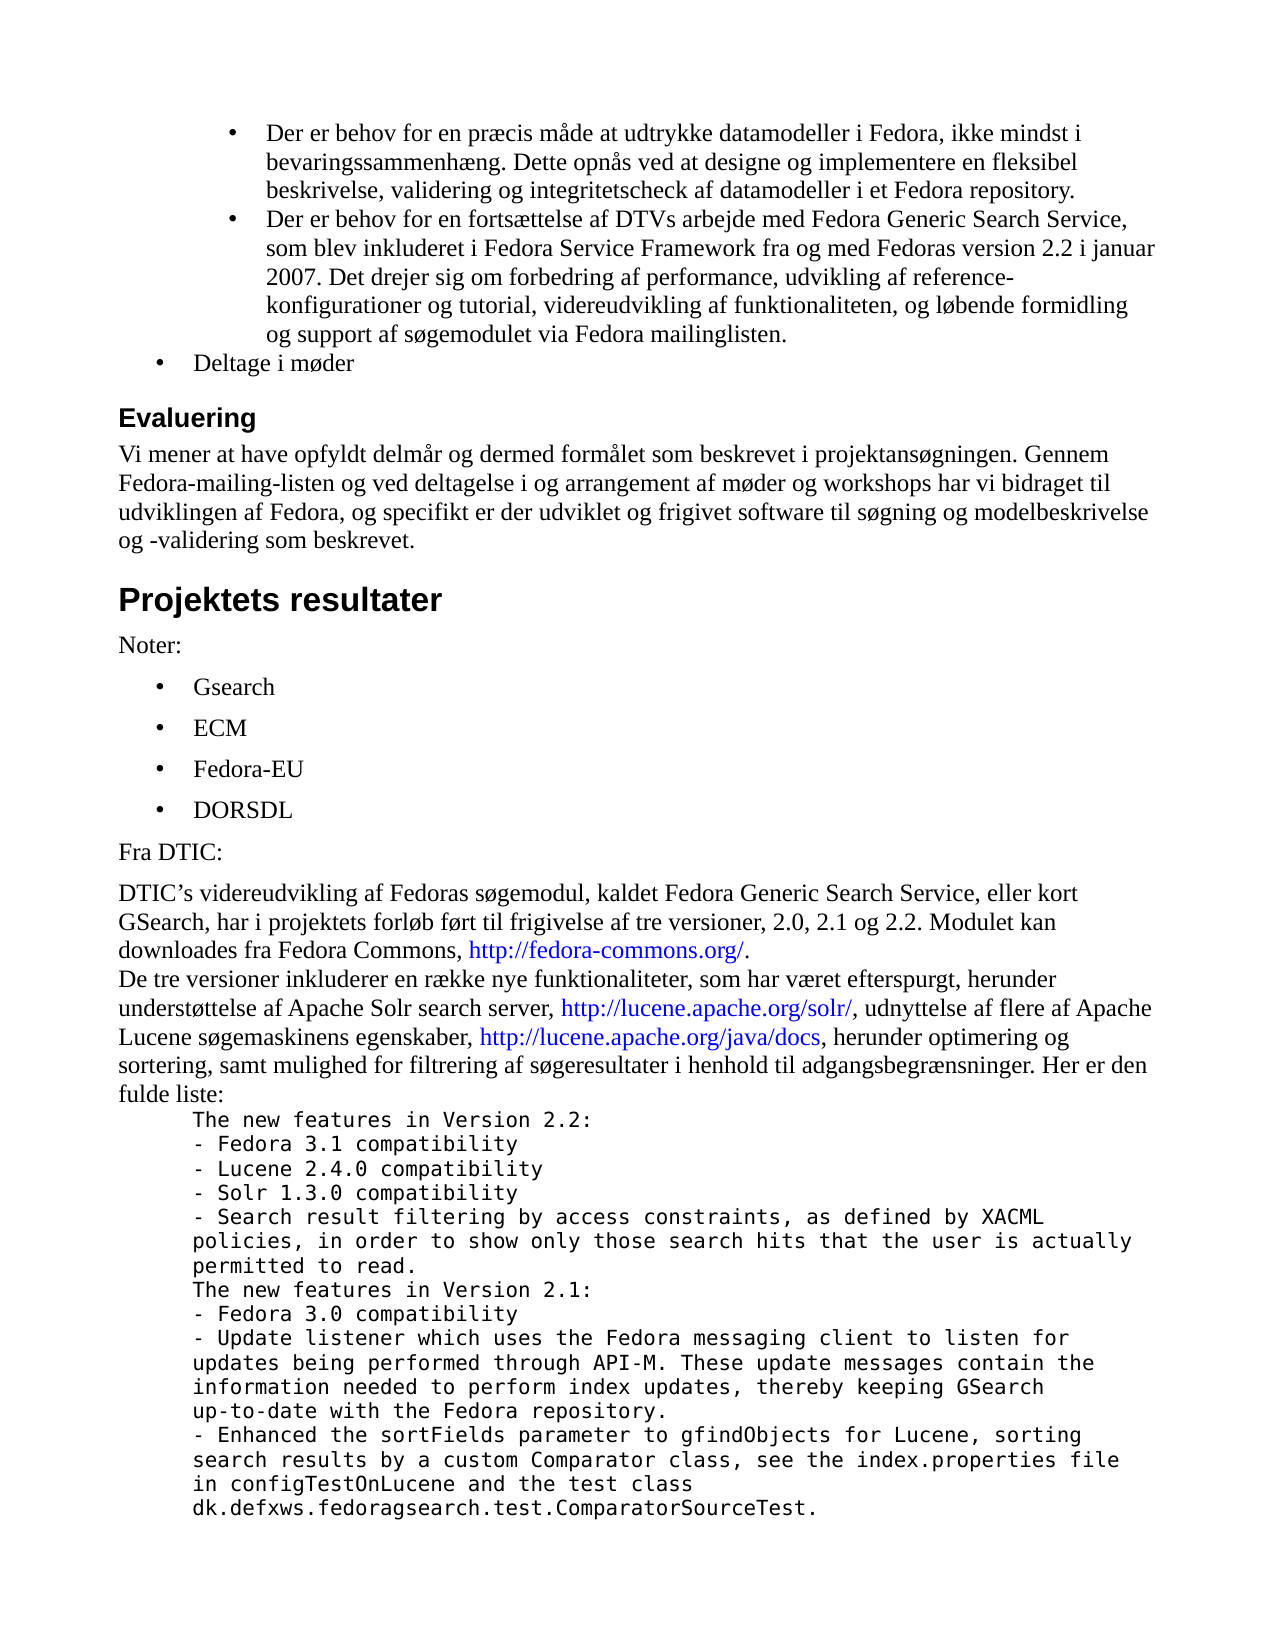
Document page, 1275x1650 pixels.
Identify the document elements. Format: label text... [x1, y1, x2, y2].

list ECM [156, 713, 1157, 742]
text The new features in Version 2.1: [192, 1278, 1157, 1302]
text Vi mener at have opfyldt delmår og dermed formålet som beskrevet i projektansøgningen. Gennem Fedora-mailing-listen og ved deltagelse i og arrangement af møder og workshops har vi bidraget til udviklingen af Fedora, og specifikt er der udviklet og frigivet software til søgning og modelbeskrivelse og -validering som beskrevet. [118, 439, 1157, 554]
list Deltage i møder [156, 348, 1157, 377]
text De tre versioner inkluderer en række nye funktionaliteter, som har været efterspurgt, herunder understøttelse af Apache Solr search server, http://lucene.apache.org/solr/, udnyttelse af flere af Apache Lucene søgemaskinens egenskaber, http://lucene.apache.org/java/docs, herunder optimering og sortering, samt mulighed for filtrering af søgeresultater i henhold til adgangsbegrænsninger. Her er den fulde liste: [118, 964, 1157, 1108]
text Noter: [118, 631, 1157, 659]
text - Enhanced the sortFields parameter to gfindObjects for Lucene, sorting search results by a custom Comparator class, see the index.properties file in configTestOnLucene and the test class dk.defxws.fedoragsearch.test.ComparatorSourceTest. [192, 1423, 1157, 1521]
text DTIC’s videreudvikling af Fedoras søgemodul, kaldet Fedora Generic Search Service, eller kort GSearch, har i projektets forløb ført til frigivelse af tre versioner, 2.0, 2.1 og 2.2. Modulet kan downloades fra Fedora Commons, http://fedora-commons.org/. [118, 878, 1157, 964]
text information needed to perform index updates, thereby keeping GSearch [192, 1375, 1157, 1399]
text - Lucene 2.4.0 compatibility [192, 1157, 1157, 1181]
subtitle Evaluering [118, 402, 1157, 433]
list Der er behov for en præcis måde at udtrykke datamodeller i Fedora, ikke mindst i bevaringssammenhæng. Dette opnås ved at designe og implementere en fleksibel beskrivelse, validering og integritetscheck af datamodeller i et Fedora repository. [228, 118, 1157, 204]
text Fra DTIC: [118, 837, 1157, 866]
text - Fedora 3.1 compatibility [192, 1132, 1157, 1157]
text The new features in Version 2.2: [192, 1108, 1157, 1132]
subtitle Projektets resultater [118, 579, 1157, 618]
list DORSDL [156, 796, 1157, 824]
list Der er behov for en fortsættelse af DTVs arbejde med Fedora Generic Search Service, som blev inkluderet i Fedora Service Framework fra og med Fedoras version 2.2 i januar 2007. Det drejer sig om forbedring af performance, udvikling af reference-konfigurationer og tutorial, videreudvikling af funktionaliteten, og løbende formidling og support af søgemodulet via Fedora mailinglisten. [228, 204, 1157, 348]
text - Search result filtering by access constraints, as defined by XACML policies, in order to show only those search hits that the user is actually permitted to read. [192, 1205, 1157, 1278]
text - Solr 1.3.0 compatibility [192, 1181, 1157, 1205]
text updates being performed through API-M. These update messages contain the [192, 1351, 1157, 1375]
list Fedora-EU [156, 754, 1157, 783]
text up-to-date with the Fedora repository. [192, 1399, 1157, 1423]
text - Update listener which uses the Fedora messaging client to listen for [192, 1326, 1157, 1351]
text - Fedora 3.0 compatibility [192, 1302, 1157, 1326]
list Gsearch [156, 672, 1157, 701]
